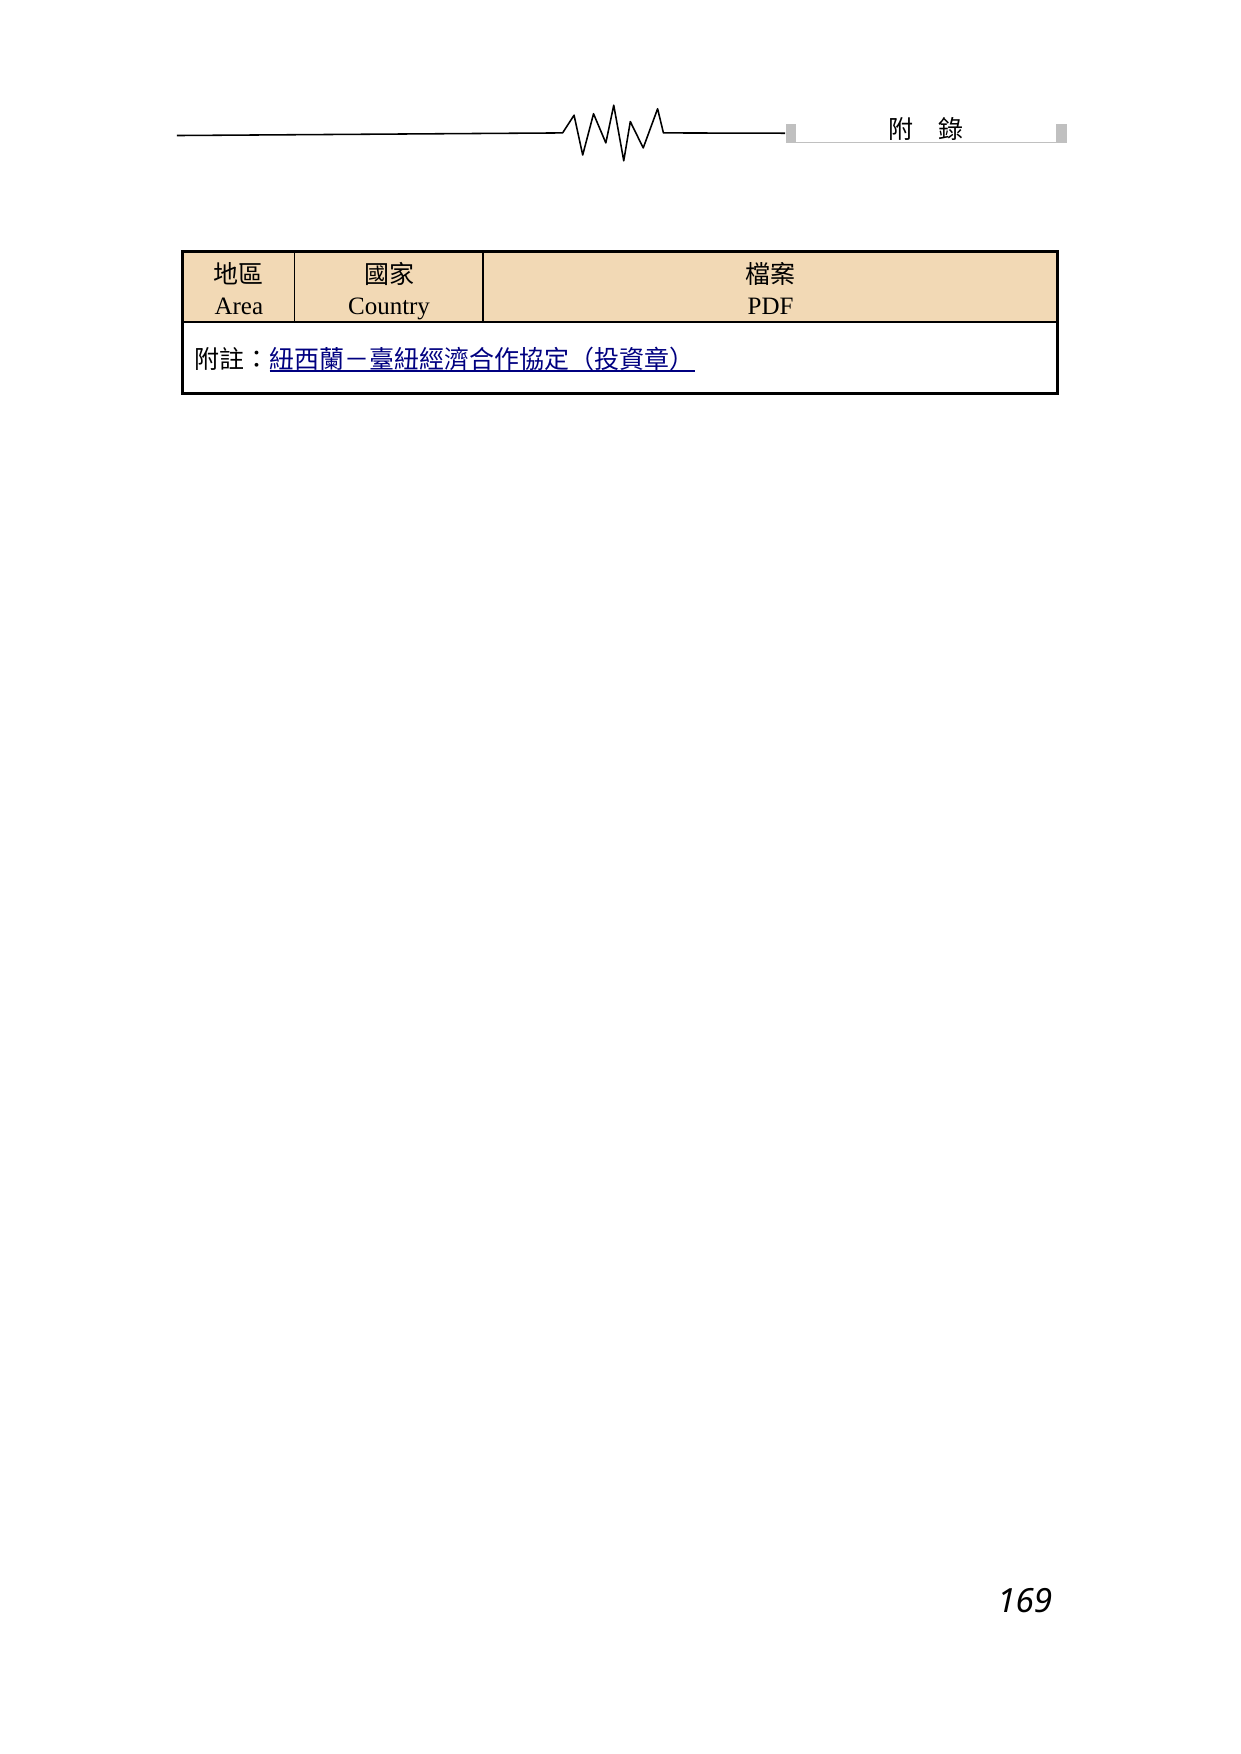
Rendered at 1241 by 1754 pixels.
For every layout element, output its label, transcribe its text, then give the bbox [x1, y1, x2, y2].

table_header 國家 Country [295, 253, 482, 321]
table_header 地區 Area [184, 253, 294, 321]
table_cell 附註：紐西蘭－臺紐經濟合作協定（投資章） [184, 323, 1056, 392]
table_header 檔案 PDF [484, 253, 1056, 321]
